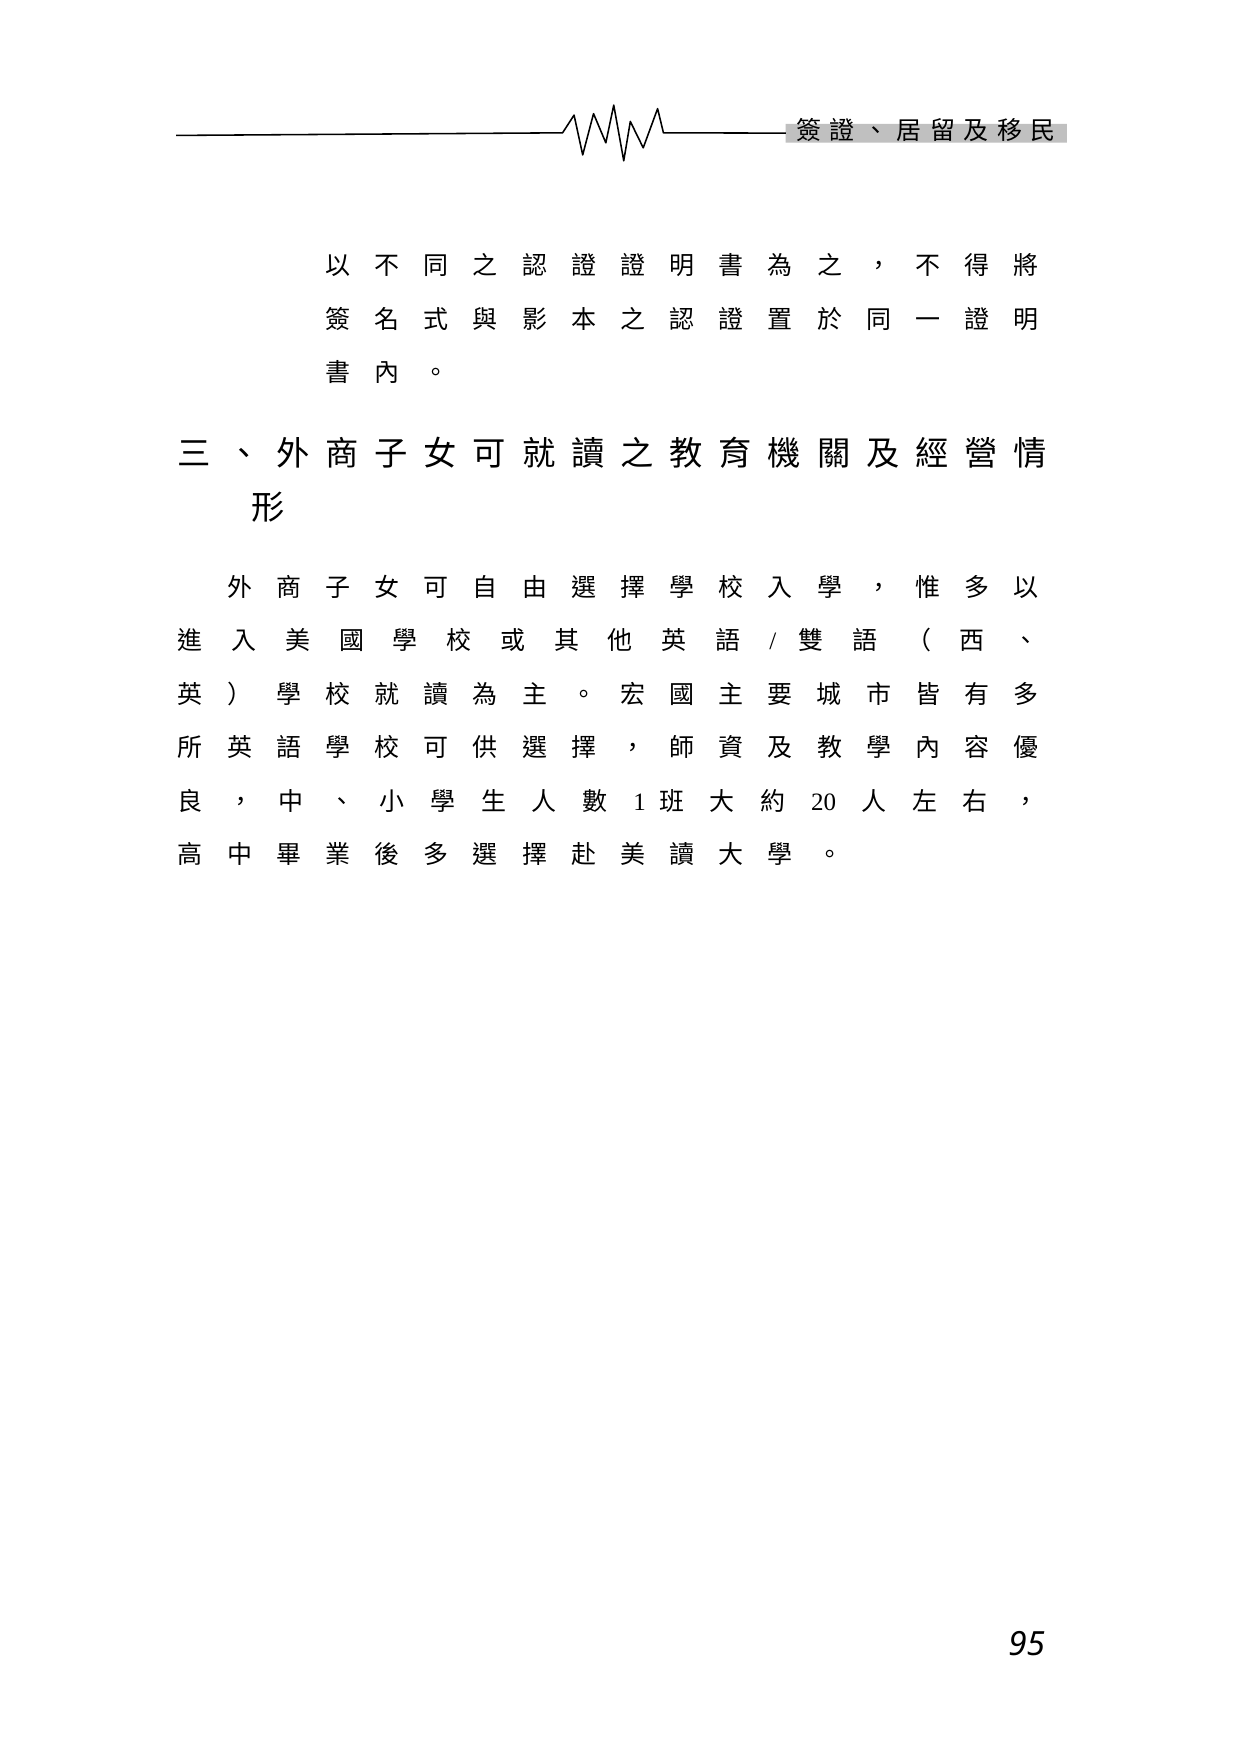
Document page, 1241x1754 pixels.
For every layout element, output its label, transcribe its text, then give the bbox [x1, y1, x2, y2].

text 外商子女可自由選擇學校入學，惟多以進入美國學校或其他英語/雙語（西、英）學校就讀為主。宏國主要城市皆有多所英語學校可供選擇，師資及教學內容優良，中、小學生人數1班大約20人左右，高中畢業後多選擇赴美讀大學。 [178, 558, 1063, 880]
text 以不同之認證證明書為之，不得將簽名式與影本之認證置於同一證明書內。 [178, 237, 1063, 398]
text 三、外商子女可就讀之教育機關及經營情形 [178, 424, 1063, 532]
